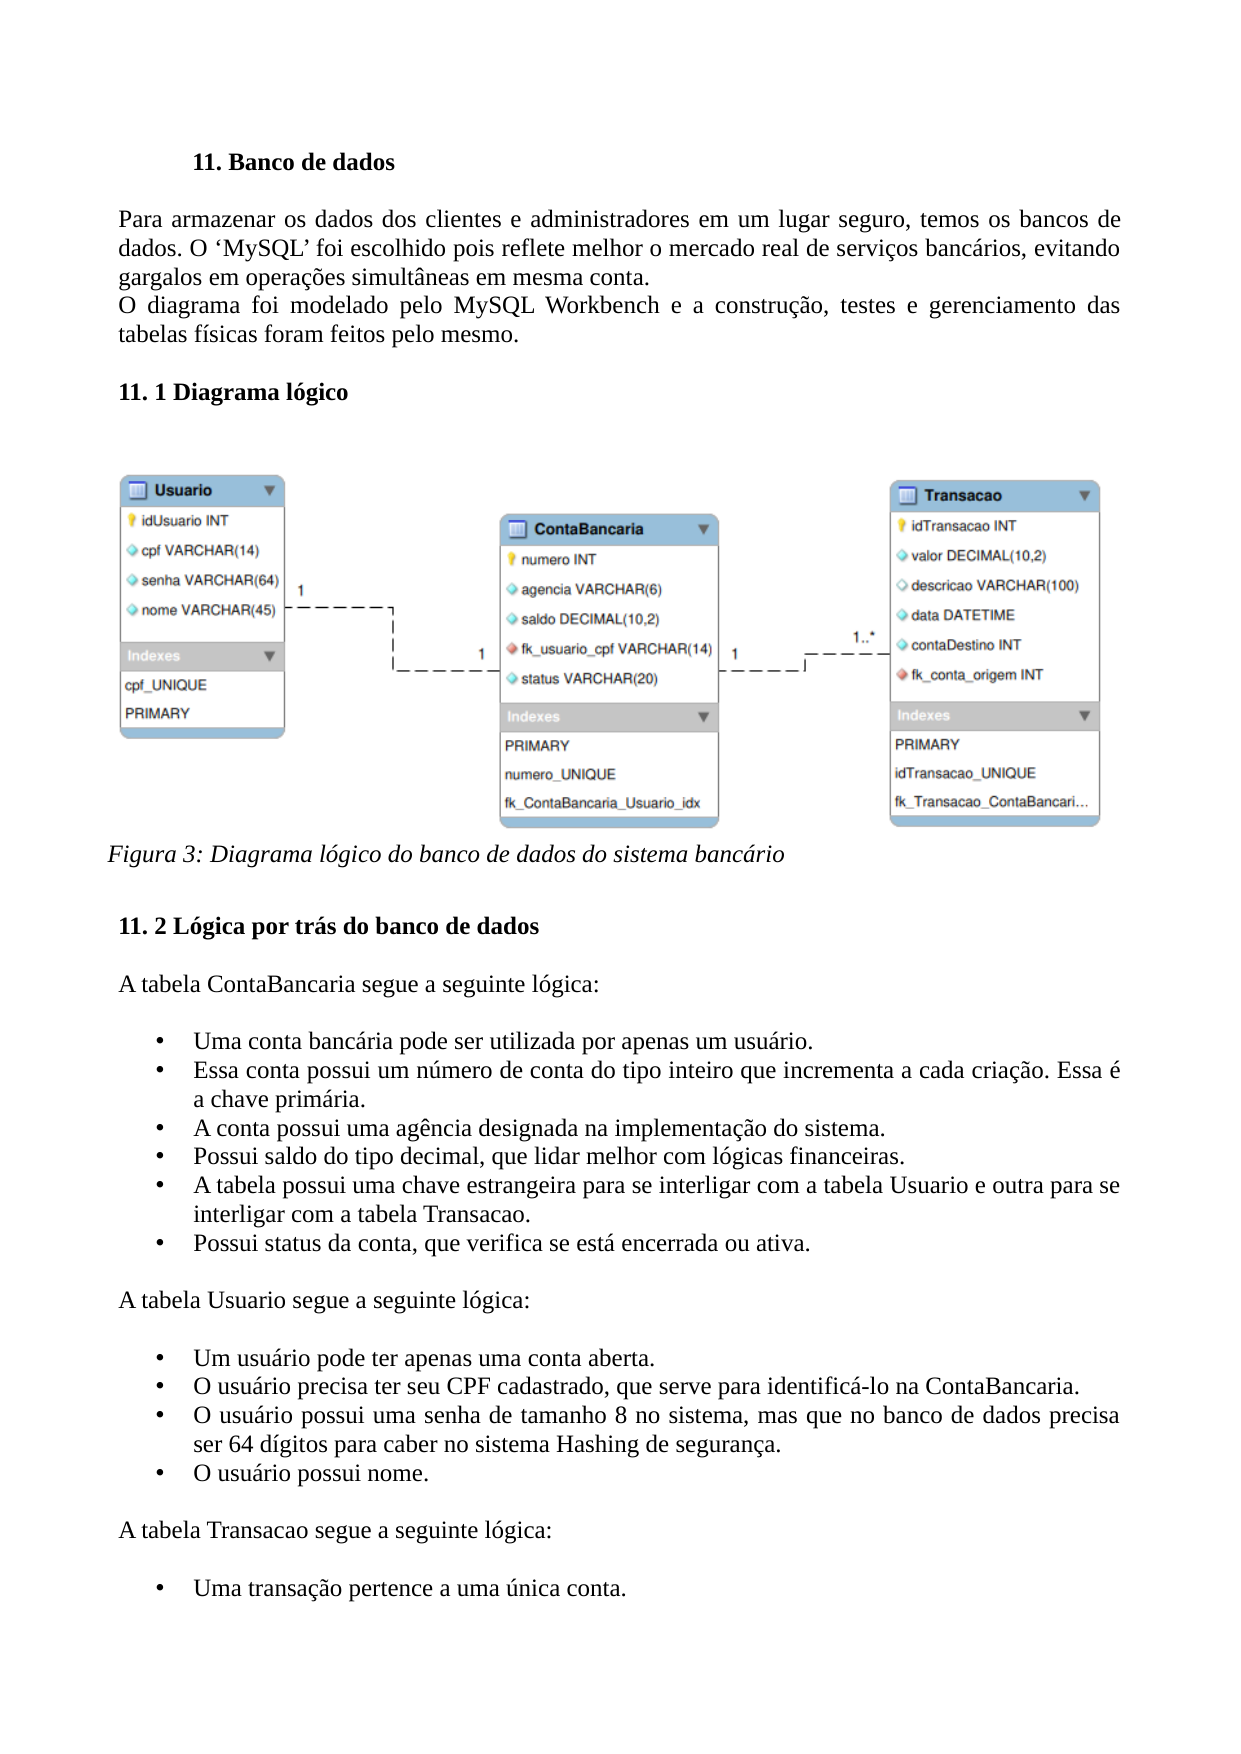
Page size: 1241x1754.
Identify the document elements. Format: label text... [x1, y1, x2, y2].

list O usuário possui nome. [156, 1458, 1122, 1486]
list O usuário possui uma senha de tamanho 8 no sistema, mas que no banco de dados precisa ser 64 dígitos para caber no sistema Hashing de segurança. [156, 1400, 1122, 1458]
text A tabela ContaBancaria segue a seguinte lógica: [118, 969, 1122, 998]
list Possui status da conta, que verifica se está encerrada ou ativa. [156, 1228, 1122, 1256]
list A conta possui uma agência designada na implementação do sistema. [156, 1113, 1122, 1141]
text O diagrama foi modelado pelo MySQL Workbench e a construção, testes e gerenciamento das tabelas físicas foram feitos pelo mesmo. [118, 291, 1122, 348]
text [107, 868, 1111, 883]
text A tabela Transacao segue a seguinte lógica: [118, 1515, 1122, 1544]
list Possui saldo do tipo decimal, que lidar melhor com lógicas financeiras. [156, 1141, 1122, 1170]
text Figura 3: Diagrama lógico do banco de dados do sistema bancário [107, 840, 1111, 868]
text A tabela Usuario segue a seguinte lógica: [118, 1285, 1122, 1314]
text Para armazenar os dados dos clientes e administradores em um lugar seguro, temos os bancos de dados. O ‘MySQL’ foi escolhido pois reflete melhor o mercado real de serviços bancários, evitando gargalos em operações simultâneas em mesma conta. [118, 204, 1122, 291]
list Uma conta bancária pode ser utilizada por apenas um usuário. [156, 1026, 1122, 1055]
text 11. Banco de dados [118, 147, 1122, 176]
list Um usuário pode ter apenas uma conta aberta. [156, 1343, 1122, 1371]
list O usuário precisa ter seu CPF cadastrado, que serve para identificá-lo na ContaBancaria. [156, 1371, 1122, 1400]
picture [107, 462, 1112, 840]
text 11. 2 Lógica por trás do banco de dados [118, 911, 1122, 940]
list Essa conta possui um número de conta do tipo inteiro que incrementa a cada criação. Essa é a chave primária. [156, 1055, 1122, 1113]
list Uma transação pertence a uma única conta. [156, 1573, 1122, 1601]
list A tabela possui uma chave estrangeira para se interligar com a tabela Usuario e outra para se interligar com a tabela Transacao. [156, 1170, 1122, 1228]
text 11. 1 Diagrama lógico [118, 377, 1122, 406]
